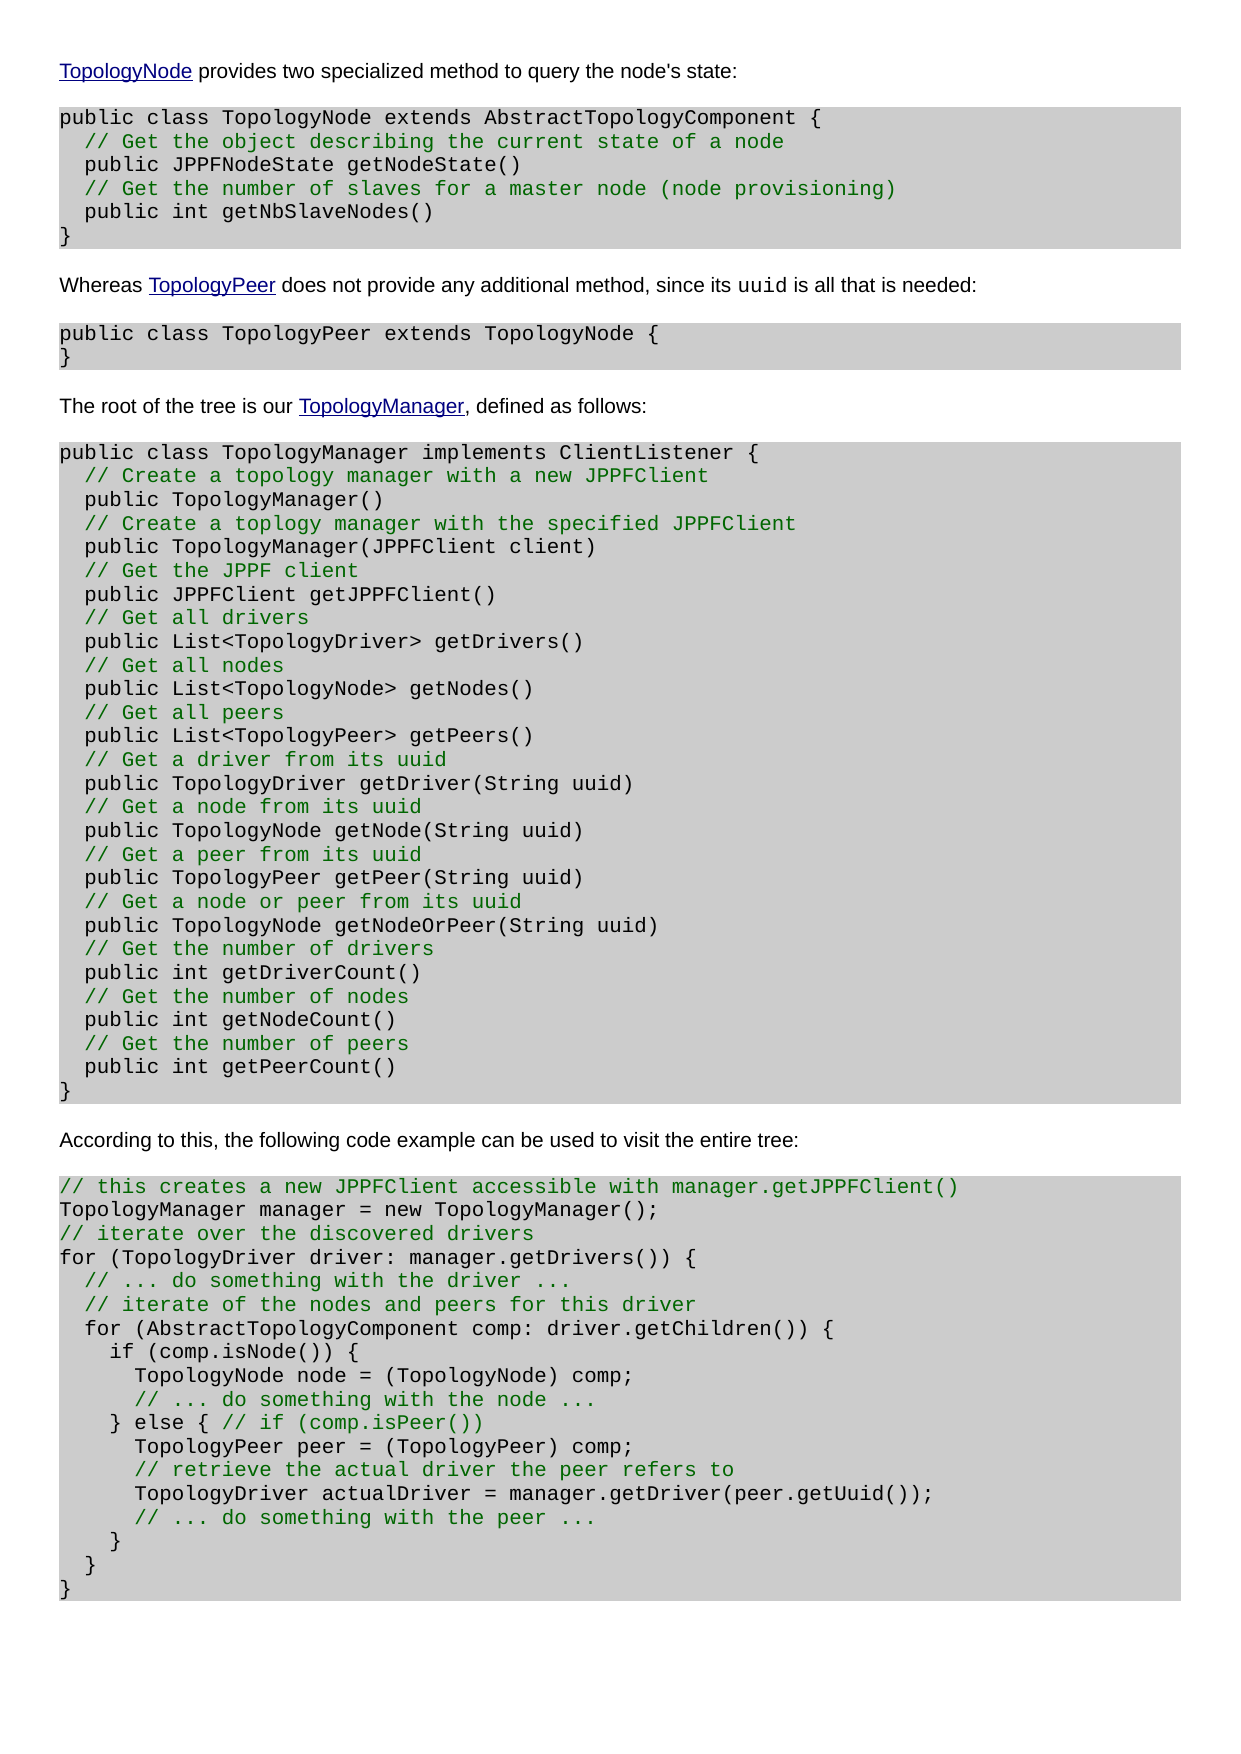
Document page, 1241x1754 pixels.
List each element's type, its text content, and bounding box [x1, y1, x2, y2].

text for (AbstractTopologyComponent comp: driver.getChildren()) { [59, 1318, 1181, 1341]
text // Get the object describing the current state of a node [59, 131, 1181, 154]
text } [59, 346, 1181, 370]
text // retrieve the actual driver the peer refers to [59, 1459, 1181, 1483]
text public int getPeerCount() [59, 1057, 1181, 1080]
text } [59, 1080, 1181, 1104]
text public TopologyPeer getPeer(String uuid) [59, 867, 1181, 891]
text } [59, 1554, 1181, 1578]
text // ... do something with the node ... [59, 1388, 1181, 1412]
text // Get the number of peers [59, 1033, 1181, 1057]
text } [59, 225, 1181, 249]
text // Get a node from its uuid [59, 796, 1181, 820]
text // Get all peers [59, 702, 1181, 726]
text public JPPFNodeState getNodeState() [59, 154, 1181, 178]
text // Get the number of slaves for a master node (node provisioning) [59, 178, 1181, 202]
text public int getNodeCount() [59, 1009, 1181, 1033]
text // Get the number of nodes [59, 986, 1181, 1009]
text // Get a driver from its uuid [59, 749, 1181, 773]
text // Create a topology manager with a new JPPFClient [59, 465, 1181, 489]
text if (comp.isNode()) { [59, 1341, 1181, 1365]
text // Get a node or peer from its uuid [59, 891, 1181, 915]
text public List<TopologyDriver> getDrivers() [59, 631, 1181, 654]
text public JPPFClient getJPPFClient() [59, 584, 1181, 607]
text public class TopologyManager implements ClientListener { [59, 442, 1181, 465]
text public int getDriverCount() [59, 962, 1181, 986]
text According to this, the following code example can be used to visit the entire tree: [59, 1128, 1181, 1152]
text // iterate of the nodes and peers for this driver [59, 1294, 1181, 1318]
text public TopologyManager(JPPFClient client) [59, 536, 1181, 560]
text // Get the JPPF client [59, 560, 1181, 584]
text TopologyPeer peer = (TopologyPeer) comp; [59, 1436, 1181, 1459]
text } else { // if (comp.isPeer()) [59, 1412, 1181, 1436]
text public int getNbSlaveNodes() [59, 202, 1181, 225]
text // ... do something with the peer ... [59, 1507, 1181, 1530]
text // Get a peer from its uuid [59, 844, 1181, 867]
text public class TopologyNode extends AbstractTopologyComponent { [59, 107, 1181, 131]
text public List<TopologyPeer> getPeers() [59, 726, 1181, 749]
text // this creates a new JPPFClient accessible with manager.getJPPFClient() [59, 1176, 1181, 1199]
text TopologyManager manager = new TopologyManager(); [59, 1199, 1181, 1223]
text public List<TopologyNode> getNodes() [59, 678, 1181, 702]
text // ... do something with the driver ... [59, 1270, 1181, 1294]
text public TopologyNode getNodeOrPeer(String uuid) [59, 915, 1181, 938]
text The root of the tree is our TopologyManager, defined as follows: [59, 394, 1181, 418]
text TopologyNode provides two specialized method to query the node's state: [59, 59, 1181, 83]
text TopologyDriver actualDriver = manager.getDriver(peer.getUuid()); [59, 1483, 1181, 1507]
text Whereas TopologyPeer does not provide any additional method, since its uuid is all that is needed: [59, 273, 1181, 299]
text TopologyNode node = (TopologyNode) comp; [59, 1365, 1181, 1388]
text public class TopologyPeer extends TopologyNode { [59, 323, 1181, 346]
text // Get all drivers [59, 607, 1181, 631]
text public TopologyManager() [59, 489, 1181, 513]
text // iterate over the discovered drivers [59, 1223, 1181, 1247]
text // Get all nodes [59, 654, 1181, 678]
text public TopologyDriver getDriver(String uuid) [59, 773, 1181, 796]
text for (TopologyDriver driver: manager.getDrivers()) { [59, 1247, 1181, 1270]
text } [59, 1578, 1181, 1601]
text // Get the number of drivers [59, 938, 1181, 962]
text // Create a toplogy manager with the specified JPPFClient [59, 513, 1181, 536]
text } [59, 1530, 1181, 1554]
text public TopologyNode getNode(String uuid) [59, 820, 1181, 844]
